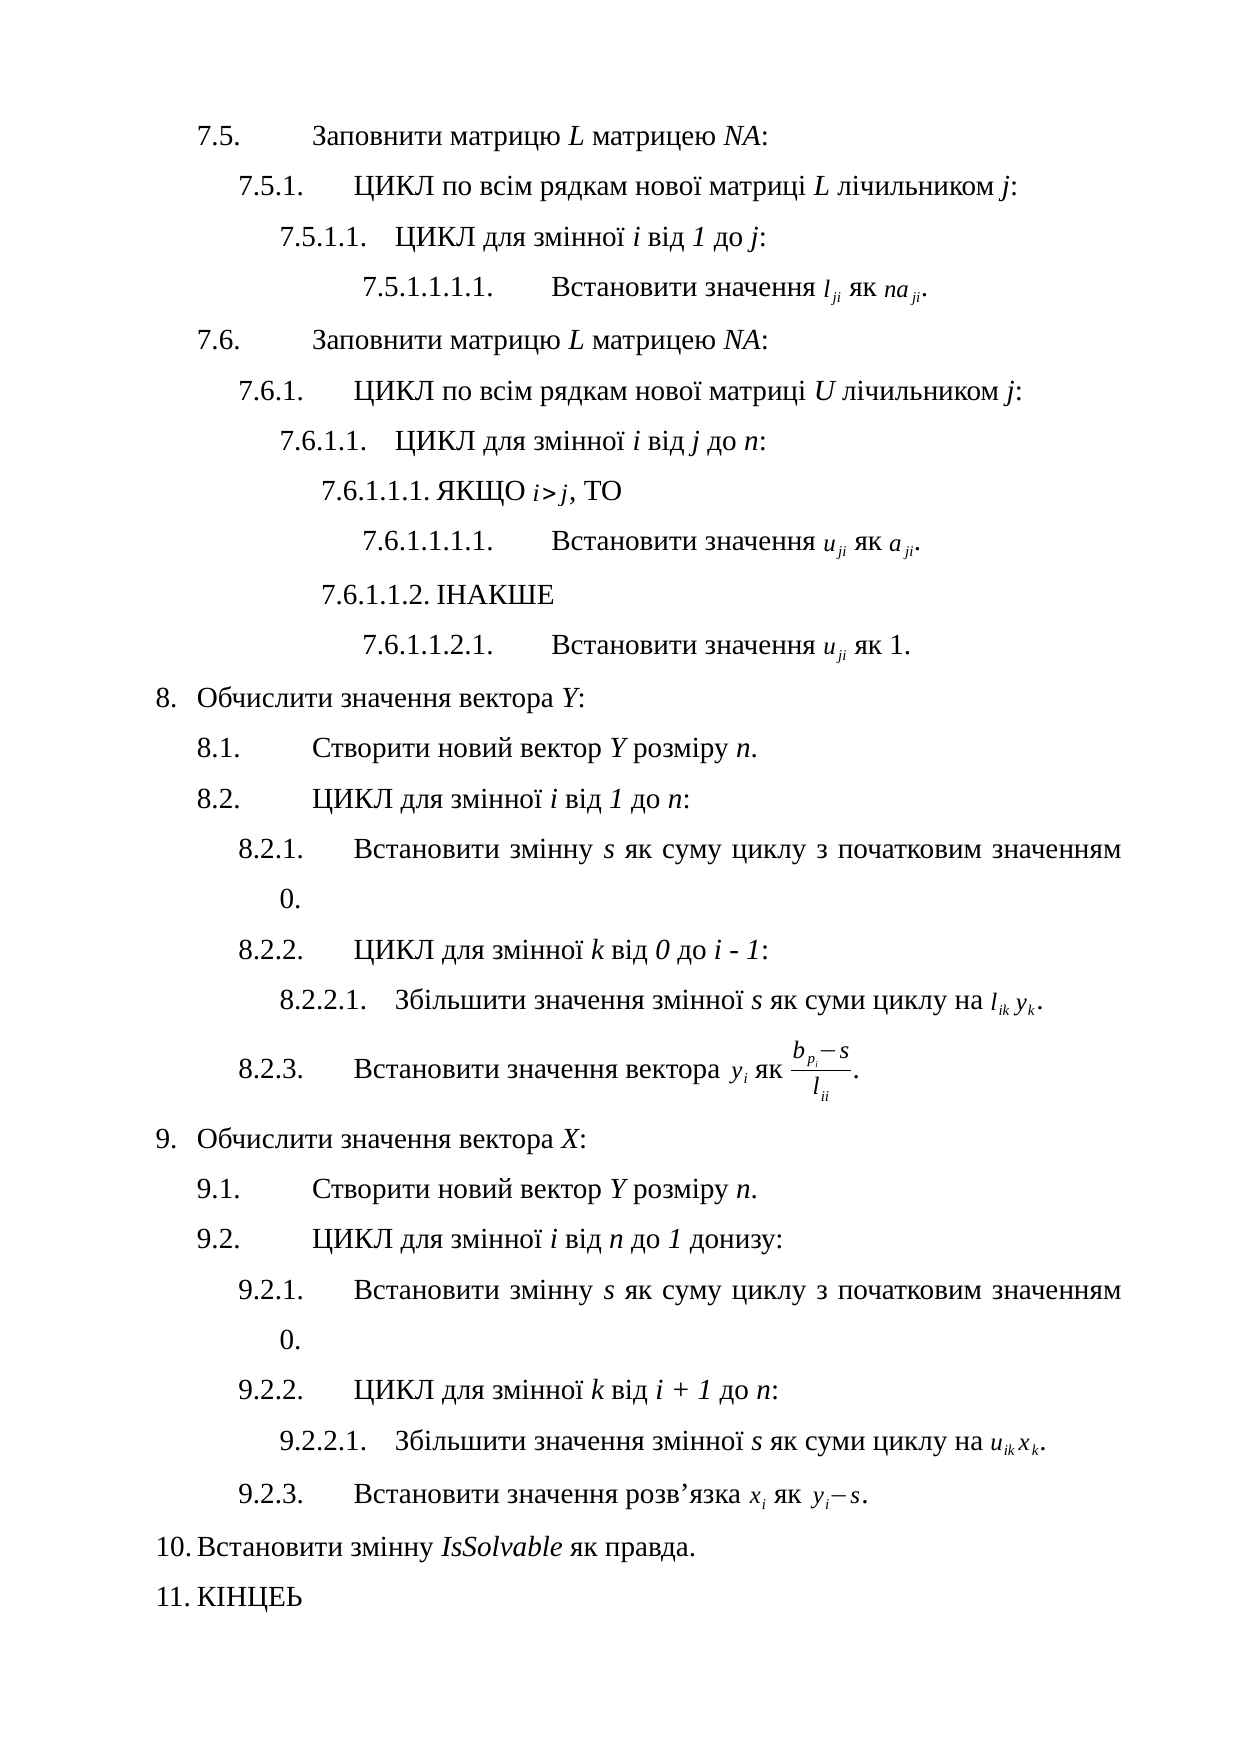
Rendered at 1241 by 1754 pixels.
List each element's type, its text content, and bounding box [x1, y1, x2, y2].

list ЦИКЛ для змінної k від i + 1 до n: [238, 1372, 1122, 1406]
list Встановити значення як 1. [362, 627, 1122, 663]
list Встановити значення як . [362, 269, 1122, 306]
list Заповнити матрицю L матрицею NA: [197, 118, 1122, 152]
list Встановити значення розв’язка як . [238, 1476, 1122, 1512]
list Встановити значення як . [362, 523, 1122, 560]
list Збільшити значення змінної s як суми циклу на . [279, 1423, 1122, 1459]
list Обчислити значення вектора Y: [155, 680, 1122, 714]
list ЦИКЛ для змінної i від n до 1 донизу: [197, 1221, 1122, 1255]
list ЯКЩО , ТО [321, 473, 1122, 507]
list Обчислити значення вектора X: [155, 1121, 1122, 1154]
list ЦИКЛ для змінної k від 0 до i - 1: [238, 932, 1122, 965]
list ЦИКЛ для змінної i від 1 до j: [279, 219, 1122, 252]
list Встановити змінну s як суму циклу з початковим значенням 0. [238, 1272, 1122, 1356]
list КІНЦЕЬ [155, 1579, 1122, 1613]
list ЦИКЛ по всім рядкам нової матриці U лічильником j: [238, 373, 1122, 406]
list Збільшити значення змінної s як суми циклу на . [279, 982, 1122, 1019]
list Встановити змінну IsSolvable як правда. [155, 1529, 1122, 1563]
list ЦИКЛ по всім рядкам нової матриці L лічильником j: [238, 168, 1122, 202]
list ЦИКЛ для змінної i від 1 до n: [197, 781, 1122, 814]
list Встановити змінну s як суму циклу з початковим значенням 0. [238, 831, 1122, 915]
list ЦИКЛ для змінної i від j до n: [279, 423, 1122, 456]
list Встановити значення вектора як . [238, 1035, 1122, 1104]
list Заповнити матрицю L матрицею NA: [197, 322, 1122, 356]
list ІНАКШЕ [321, 577, 1122, 610]
list Створити новий вектор Y розміру n. [197, 1171, 1122, 1205]
list Створити новий вектор Y розміру n. [197, 731, 1122, 764]
